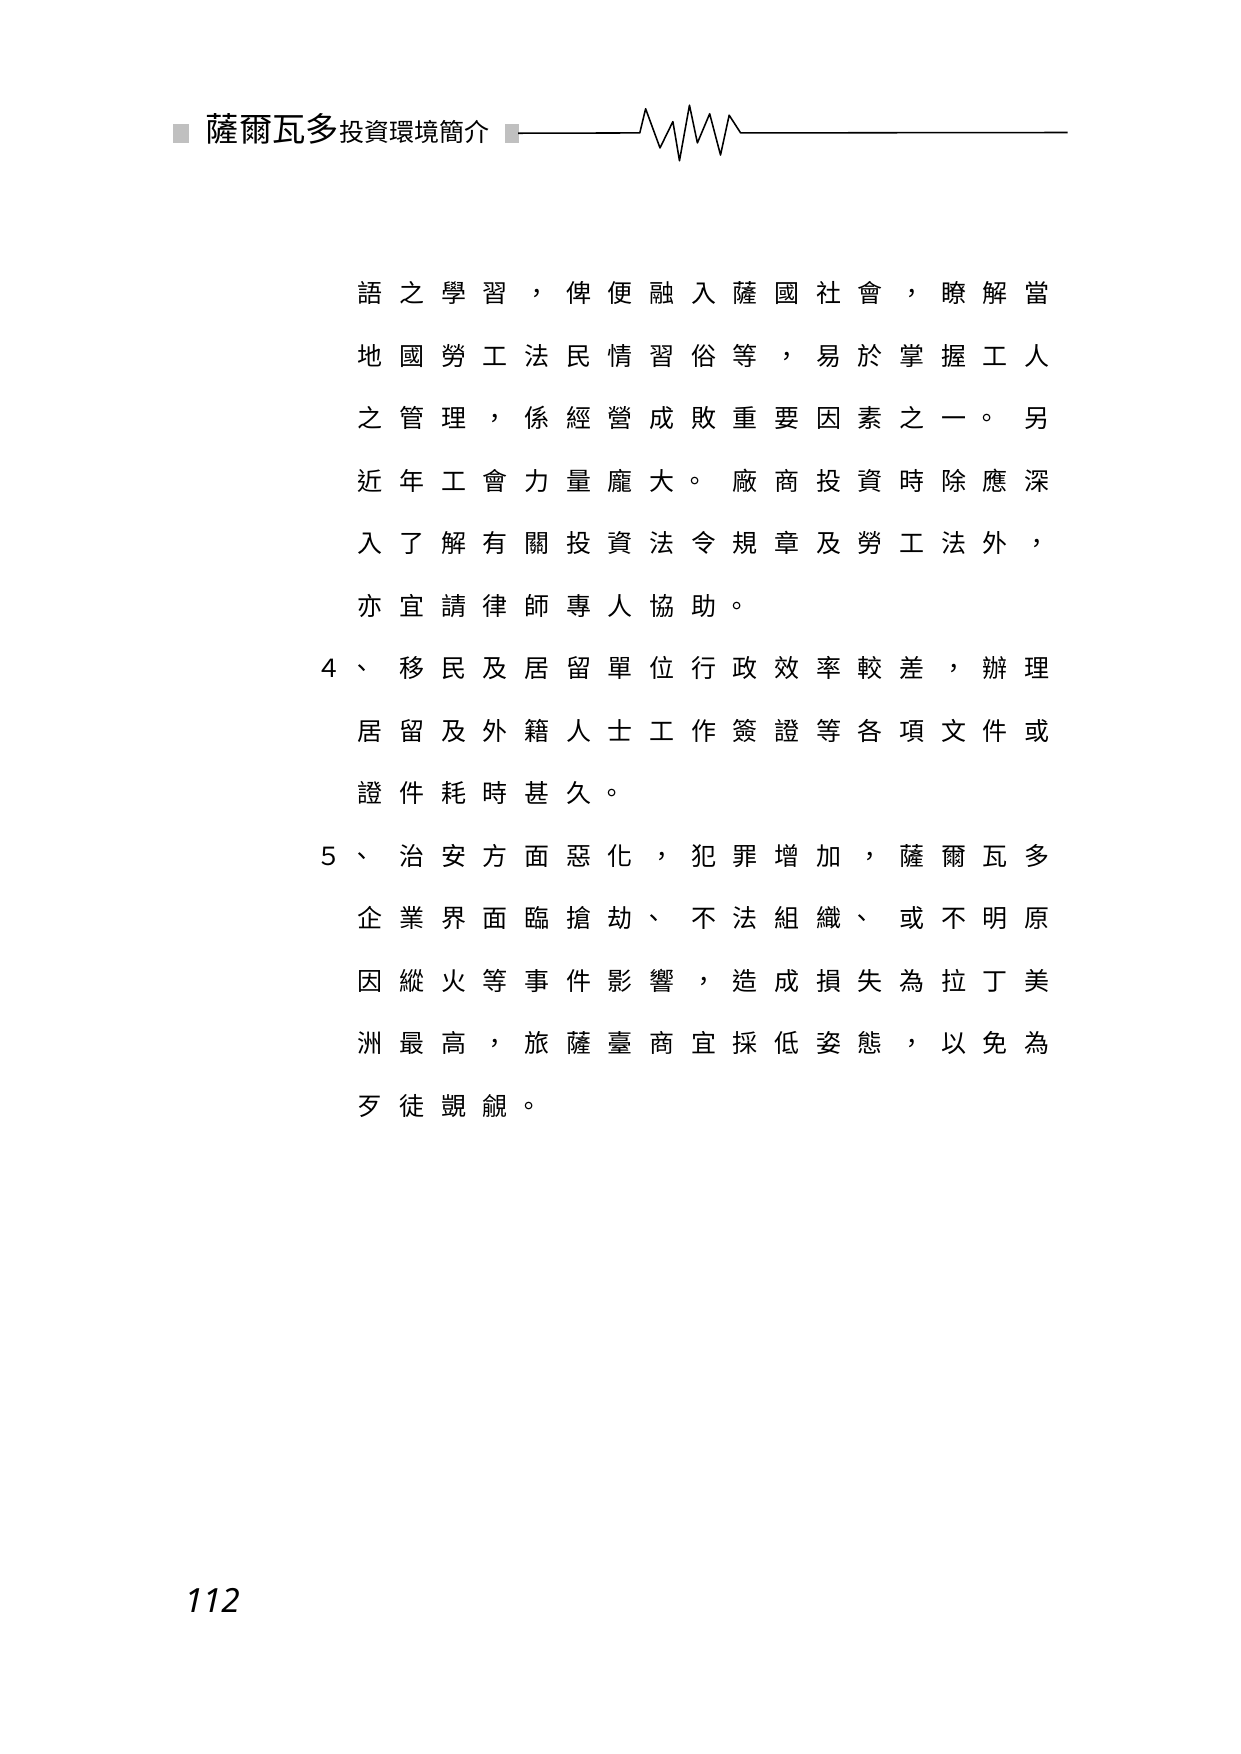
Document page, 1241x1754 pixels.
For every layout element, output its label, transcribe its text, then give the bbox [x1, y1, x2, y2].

text 語之學習，俾便融入薩國社會，瞭解當地國勞工法民情習俗等，易於掌握工人之管理，係經營成敗重要因素之一。另近年工會力量龐大。廠商投資時除應深入了解有關投資法令規章及勞工法外，亦宜請律師專人協助。 [281, 250, 1058, 625]
text ５、治安方面惡化，犯罪增加，薩爾瓦多企業界面臨搶劫、不法組織、或不明原因縱火等事件影響，造成損失為拉丁美洲最高，旅薩臺商宜採低姿態，以免為歹徒覬覦。 [281, 813, 1058, 1125]
text ４、移民及居留單位行政效率較差，辦理居留及外籍人士工作簽證等各項文件或證件耗時甚久。 [281, 625, 1058, 813]
